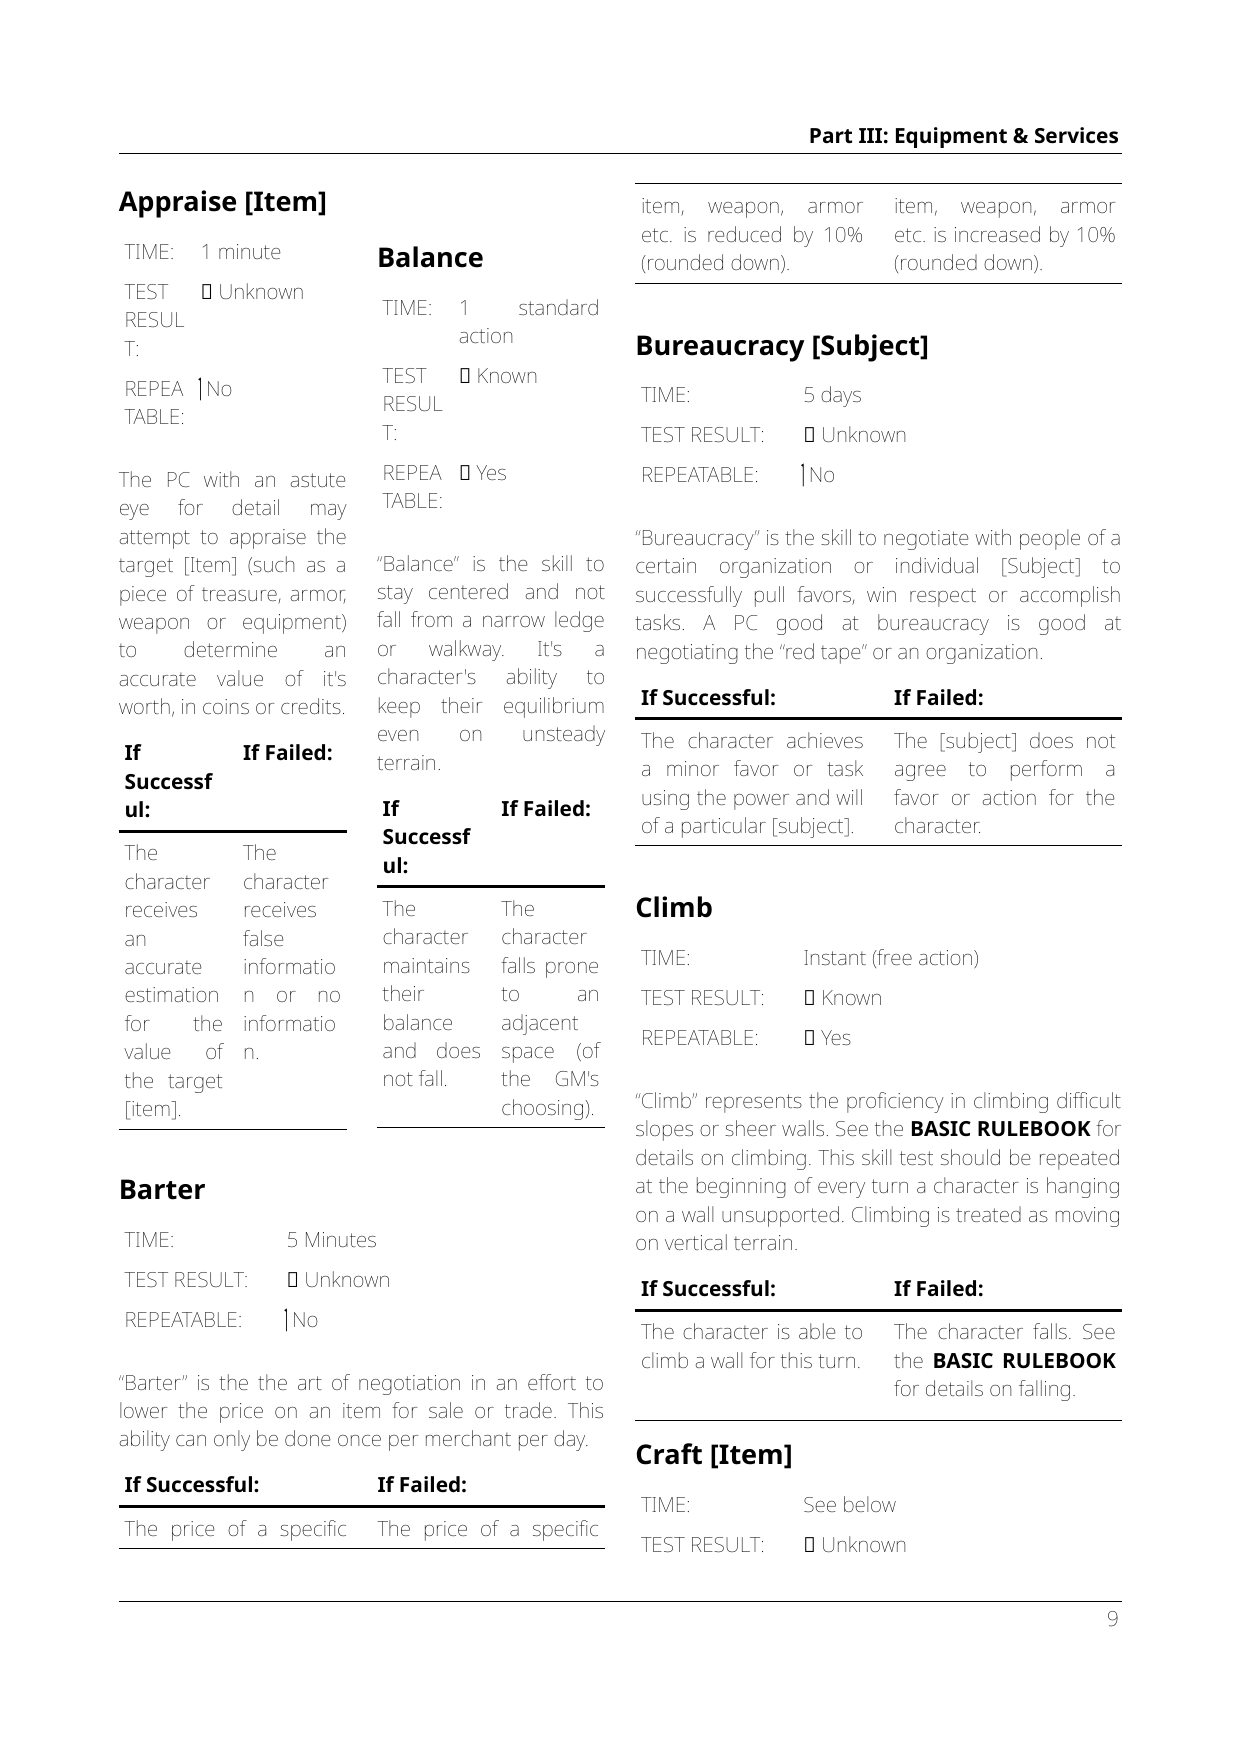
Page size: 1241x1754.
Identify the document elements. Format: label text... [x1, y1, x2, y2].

table_header TIME: [119, 1220, 281, 1259]
table_cell REPEATABLE: [635, 455, 797, 494]
table_cell The character maintains their balance and does not fall. [377, 888, 487, 1127]
text “Climb” represents the proficiency in climbing difficult slopes or sheer walls. See the BASIC RULEBOOK for details on climbing. This skill test should be repeated at the beginning of every turn a character is hanging on a wall unsupported. Climbing is treated as moving on vertical terrain. [635, 1057, 1122, 1257]
table_cell  Known [797, 978, 1122, 1018]
table_header [869, 677, 888, 717]
table_cell TEST RESULT: [119, 1259, 281, 1299]
text Balance [377, 238, 605, 275]
table_cell [353, 1508, 372, 1548]
text Bureaucracy [Subject] [635, 326, 1122, 363]
text “Balance” is the skill to stay centered and not fall from a narrow ledge or walkway. It's a character's ability to keep their equilibrium even on unsteady terrain. [377, 520, 605, 776]
text Barter [118, 1171, 605, 1207]
table_cell [869, 1312, 888, 1420]
table_header If Successful: [119, 1465, 353, 1505]
table_cell  Yes [797, 1018, 1122, 1057]
table_cell REPEATABLE: [119, 1299, 281, 1339]
table_header [229, 733, 237, 829]
table_header TIME: [635, 938, 797, 978]
table_header TIME: [377, 287, 453, 355]
table_cell  Unknown [797, 1524, 1122, 1564]
text Climb [635, 889, 1122, 926]
table_cell  No [195, 368, 347, 436]
table_header If Successful: [635, 1269, 869, 1308]
table_cell  Unknown [797, 415, 1122, 455]
table_cell The [subject] does not agree to perform a favor or action for the character. [888, 720, 1122, 845]
table_cell [229, 833, 237, 1128]
table_header If Successful: [377, 788, 487, 885]
text Appraise [Item] [118, 183, 347, 219]
table_header 5 Minutes [281, 1220, 605, 1259]
table_cell [869, 720, 888, 845]
text Craft [Item] [635, 1435, 1122, 1472]
table_header If Failed: [237, 733, 347, 829]
table_cell The character is able to climb a wall for this turn. [635, 1312, 869, 1420]
table_cell item, weapon, armor etc. is reduced by 10% (rounded down). [635, 184, 869, 282]
table_cell  No [797, 455, 1122, 494]
table_header Instant (free action) [797, 938, 1122, 978]
table_cell [487, 888, 496, 1127]
table_cell The price of a specific [119, 1508, 353, 1548]
table_cell REPEATABLE: [635, 1018, 797, 1057]
table_cell TEST RESULT: [635, 978, 797, 1018]
text The PC with an astute eye for detail may attempt to appraise the target [Item] (such as a piece of treasure, armor, weapon or equipment) to determine an accurate value of it's worth, in coins or credits. [118, 436, 347, 721]
table_header TIME: [635, 375, 797, 415]
table_cell REPEATABLE: [377, 452, 453, 520]
table_cell  Yes [453, 452, 605, 520]
table_header [487, 788, 496, 885]
table_cell TEST RESULT: [377, 355, 453, 452]
table_header If Failed: [888, 677, 1122, 717]
table_header TIME: [119, 231, 194, 271]
table_cell REPEATABLE: [119, 368, 194, 436]
text “Barter” is the the art of negotiation in an effort to lower the price on an item for sale or trade. This ability can only be done once per merchant per day. [118, 1339, 605, 1453]
table_header TIME: [635, 1484, 797, 1524]
table_cell The character achieves a minor favor or task using the power and will of a particular [subject]. [635, 720, 869, 845]
table_header 5 days [797, 375, 1122, 415]
table_header 1 standard action [453, 287, 605, 355]
table_cell TEST RESULT: [119, 271, 194, 368]
table_header If Failed: [888, 1269, 1122, 1308]
table_header [869, 1269, 888, 1308]
table_header 1 minute [195, 231, 347, 271]
table_cell The character falls prone to an adjacent space (of the GM's choosing). [496, 888, 605, 1127]
table_header See below [797, 1484, 1122, 1524]
table_cell  Known [453, 355, 605, 452]
table_header If Failed: [372, 1465, 605, 1505]
table_cell The character receives false information or no information. [237, 833, 347, 1128]
table_cell The character receives an accurate estimation for the value of the target [item]. [119, 833, 228, 1128]
table_cell The price of a specific [372, 1508, 605, 1548]
table_header If Successful: [635, 677, 869, 717]
table_cell  No [281, 1299, 605, 1339]
table_cell TEST RESULT: [635, 1524, 797, 1564]
table_cell  Unknown [195, 271, 347, 368]
table_header If Successful: [119, 733, 228, 829]
table_cell The character falls. See the BASIC RULEBOOK for details on falling. [888, 1312, 1122, 1420]
text “Bureaucracy” is the skill to negotiate with people of a certain organization or individual [Subject] to successfully pull favors, win respect or accomplish tasks. A PC good at bureaucracy is good at negotiating the “red tape” or an organization. [635, 494, 1122, 665]
table_header [353, 1465, 372, 1505]
table_cell TEST RESULT: [635, 415, 797, 455]
table_header If Failed: [496, 788, 605, 885]
table_cell item, weapon, armor etc. is increased by 10% (rounded down). [888, 184, 1122, 282]
table_cell  Unknown [281, 1259, 605, 1299]
table_cell [869, 184, 888, 282]
